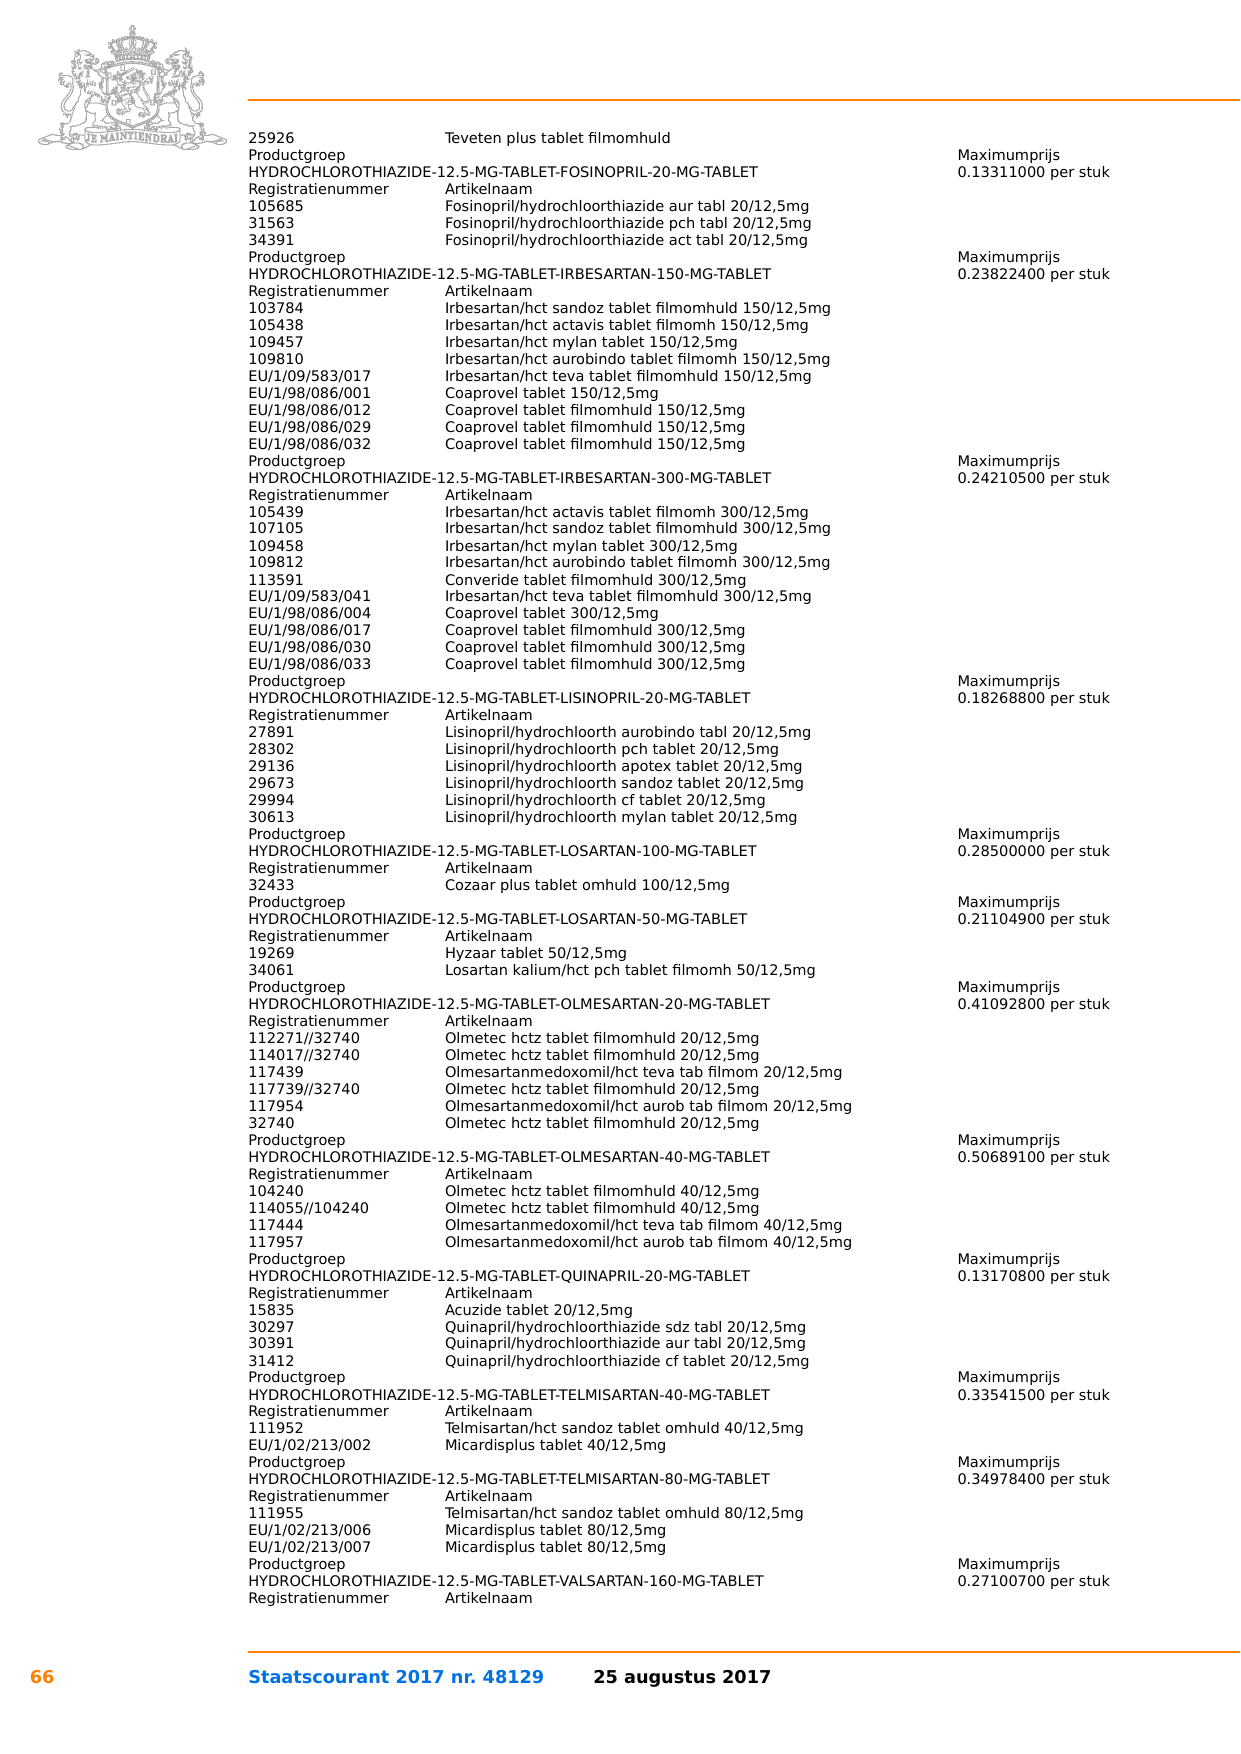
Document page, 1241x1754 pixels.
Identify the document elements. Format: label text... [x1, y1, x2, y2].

table_cell Coaprovel tablet filmomhuld 300/12,5mg [439, 656, 951, 673]
table_cell [951, 622, 1163, 639]
table_cell Registratienummer [248, 486, 439, 503]
table_cell Artikelnaam [439, 1285, 951, 1301]
table_cell EU/1/98/086/030 [248, 639, 439, 656]
table_cell [951, 1505, 1163, 1522]
table_cell 0.33541500 per stuk [951, 1386, 1163, 1403]
table_cell HYDROCHLOROTHIAZIDE-12.5-MG-TABLET-LOSARTAN-50-MG-TABLET [248, 911, 951, 928]
table_cell EU/1/09/583/041 [248, 588, 439, 605]
table_cell [951, 860, 1163, 877]
table_cell [951, 605, 1163, 622]
table_cell HYDROCHLOROTHIAZIDE-12.5-MG-TABLET-QUINAPRIL-20-MG-TABLET [248, 1268, 951, 1284]
table_cell HYDROCHLOROTHIAZIDE-12.5-MG-TABLET-VALSARTAN-160-MG-TABLET [248, 1573, 951, 1590]
table_cell Olmetec hctz tablet filmomhuld 40/12,5mg [439, 1200, 951, 1217]
table_cell [951, 1522, 1163, 1539]
table_cell Cozaar plus tablet omhuld 100/12,5mg [439, 877, 951, 894]
table_cell 117439 [248, 1064, 439, 1081]
table_cell [951, 436, 1163, 452]
table_cell [951, 1420, 1163, 1437]
table_cell Productgroep [248, 1556, 439, 1573]
table_cell Maximumprijs [951, 453, 1163, 469]
table_cell [951, 1590, 1163, 1607]
table_cell [951, 588, 1163, 605]
table_cell [951, 1234, 1163, 1251]
table_cell [951, 1115, 1163, 1132]
table_cell EU/1/98/086/017 [248, 622, 439, 639]
table_cell 117739//32740 [248, 1081, 439, 1098]
table_cell Registratienummer [248, 1013, 439, 1030]
table_cell Maximumprijs [951, 249, 1163, 266]
table_cell 31412 [248, 1353, 439, 1369]
table_cell HYDROCHLOROTHIAZIDE-12.5-MG-TABLET-TELMISARTAN-40-MG-TABLET [248, 1386, 951, 1403]
table_cell 105685 [248, 198, 439, 215]
table_cell Artikelnaam [439, 1488, 951, 1505]
table_cell [951, 1030, 1163, 1047]
table_cell [951, 486, 1163, 503]
table_cell Productgroep [248, 453, 439, 469]
table_cell [439, 147, 951, 164]
table_cell Quinapril/hydrochloorthiazide cf tablet 20/12,5mg [439, 1353, 951, 1369]
table_cell [951, 232, 1163, 249]
table_cell Olmetec hctz tablet filmomhuld 20/12,5mg [439, 1115, 951, 1132]
table_cell Irbesartan/hct teva tablet filmomhuld 300/12,5mg [439, 588, 951, 605]
table_cell Olmetec hctz tablet filmomhuld 40/12,5mg [439, 1183, 951, 1199]
table_cell [439, 453, 951, 469]
table_cell Olmetec hctz tablet filmomhuld 20/12,5mg [439, 1047, 951, 1064]
table_cell Lisinopril/hydrochloorth apotex tablet 20/12,5mg [439, 758, 951, 775]
table_cell Productgroep [248, 826, 439, 843]
table_cell Productgroep [248, 1454, 439, 1471]
table_cell [951, 538, 1163, 554]
table_cell [951, 520, 1163, 537]
table_cell 0.13311000 per stuk [951, 164, 1163, 181]
table_cell Productgroep [248, 147, 439, 164]
table_cell 0.21104900 per stuk [951, 911, 1163, 928]
table_cell EU/1/98/086/029 [248, 419, 439, 436]
table_cell Artikelnaam [439, 860, 951, 877]
table_cell EU/1/09/583/017 [248, 368, 439, 384]
table_cell [951, 1301, 1163, 1318]
table_cell 0.13170800 per stuk [951, 1268, 1163, 1284]
table_cell 0.41092800 per stuk [951, 996, 1163, 1013]
table_cell [951, 1335, 1163, 1352]
table_cell [951, 792, 1163, 809]
table_cell [951, 1064, 1163, 1081]
table_cell EU/1/02/213/002 [248, 1437, 439, 1454]
table_cell EU/1/98/086/033 [248, 656, 439, 673]
table_cell EU/1/02/213/006 [248, 1522, 439, 1539]
table_cell 29136 [248, 758, 439, 775]
table_cell 117957 [248, 1234, 439, 1251]
table_cell 112271//32740 [248, 1030, 439, 1047]
table_cell [951, 571, 1163, 588]
table_cell [951, 639, 1163, 656]
table_cell Coaprovel tablet 300/12,5mg [439, 605, 951, 622]
table_cell Productgroep [248, 249, 439, 266]
table_cell 30297 [248, 1319, 439, 1335]
table_cell [439, 1454, 951, 1471]
table_cell [439, 673, 951, 690]
table_cell [951, 198, 1163, 215]
table_cell Maximumprijs [951, 1132, 1163, 1149]
table_cell [951, 504, 1163, 520]
table_cell Irbesartan/hct aurobindo tablet filmomh 300/12,5mg [439, 554, 951, 571]
table_cell Losartan kalium/hct pch tablet filmomh 50/12,5mg [439, 962, 951, 979]
table_cell 29994 [248, 792, 439, 809]
table_cell Olmesartanmedoxomil/hct teva tab filmom 20/12,5mg [439, 1064, 951, 1081]
table_cell [439, 979, 951, 996]
table_cell Artikelnaam [439, 181, 951, 198]
table_cell 104240 [248, 1183, 439, 1199]
table_cell Artikelnaam [439, 283, 951, 300]
table_cell [439, 249, 951, 266]
table_cell 113591 [248, 571, 439, 588]
table_cell Productgroep [248, 1132, 439, 1149]
table_cell Artikelnaam [439, 1590, 951, 1607]
table_cell HYDROCHLOROTHIAZIDE-12.5-MG-TABLET-FOSINOPRIL-20-MG-TABLET [248, 164, 951, 181]
table_cell 32740 [248, 1115, 439, 1132]
table_cell Olmetec hctz tablet filmomhuld 20/12,5mg [439, 1081, 951, 1098]
table_cell [951, 877, 1163, 894]
table_cell 109810 [248, 351, 439, 368]
table_cell Registratienummer [248, 860, 439, 877]
table_cell EU/1/98/086/032 [248, 436, 439, 452]
table_cell 0.27100700 per stuk [951, 1573, 1163, 1590]
table_cell Productgroep [248, 894, 439, 911]
table_cell 34391 [248, 232, 439, 249]
table_cell 27891 [248, 724, 439, 741]
table_cell Registratienummer [248, 283, 439, 300]
table_cell Maximumprijs [951, 1556, 1163, 1573]
table_cell Lisinopril/hydrochloorth mylan tablet 20/12,5mg [439, 809, 951, 826]
table_cell [951, 741, 1163, 758]
table_cell Micardisplus tablet 80/12,5mg [439, 1539, 951, 1556]
table_cell Acuzide tablet 20/12,5mg [439, 1301, 951, 1318]
table_cell Telmisartan/hct sandoz tablet omhuld 80/12,5mg [439, 1505, 951, 1522]
table_cell Fosinopril/hydrochloorthiazide act tabl 20/12,5mg [439, 232, 951, 249]
table_cell 105439 [248, 504, 439, 520]
table_cell [951, 1183, 1163, 1199]
table_cell [951, 300, 1163, 317]
table_cell 107105 [248, 520, 439, 537]
table_cell 25926 [248, 130, 439, 147]
table_cell Irbesartan/hct sandoz tablet filmomhuld 300/12,5mg [439, 520, 951, 537]
table_cell 0.34978400 per stuk [951, 1471, 1163, 1488]
table_cell Irbesartan/hct aurobindo tablet filmomh 150/12,5mg [439, 351, 951, 368]
table_cell Coaprovel tablet filmomhuld 150/12,5mg [439, 419, 951, 436]
table_cell Irbesartan/hct mylan tablet 300/12,5mg [439, 538, 951, 554]
table_cell [951, 656, 1163, 673]
table_cell EU/1/02/213/007 [248, 1539, 439, 1556]
table_cell Maximumprijs [951, 894, 1163, 911]
table_cell HYDROCHLOROTHIAZIDE-12.5-MG-TABLET-OLMESARTAN-20-MG-TABLET [248, 996, 951, 1013]
table_cell [951, 1098, 1163, 1115]
table_cell Maximumprijs [951, 826, 1163, 843]
table_cell [951, 351, 1163, 368]
table_cell 0.23822400 per stuk [951, 266, 1163, 283]
table_cell Maximumprijs [951, 1369, 1163, 1386]
table_cell [951, 1488, 1163, 1505]
table_cell 117444 [248, 1217, 439, 1233]
table_cell [439, 1132, 951, 1149]
table_cell [439, 826, 951, 843]
table_cell 111955 [248, 1505, 439, 1522]
table_cell 109457 [248, 334, 439, 351]
table_cell Hyzaar tablet 50/12,5mg [439, 945, 951, 962]
table_cell Olmesartanmedoxomil/hct aurob tab filmom 40/12,5mg [439, 1234, 951, 1251]
table_cell Coaprovel tablet filmomhuld 150/12,5mg [439, 402, 951, 418]
table_cell Artikelnaam [439, 1403, 951, 1420]
table_cell Registratienummer [248, 181, 439, 198]
table_cell [951, 368, 1163, 384]
table_cell [951, 962, 1163, 979]
table_cell HYDROCHLOROTHIAZIDE-12.5-MG-TABLET-IRBESARTAN-150-MG-TABLET [248, 266, 951, 283]
table_cell [951, 317, 1163, 334]
table_cell Artikelnaam [439, 1166, 951, 1183]
table_cell [951, 1539, 1163, 1556]
table_cell Irbesartan/hct teva tablet filmomhuld 150/12,5mg [439, 368, 951, 384]
table_cell Quinapril/hydrochloorthiazide aur tabl 20/12,5mg [439, 1335, 951, 1352]
table_cell Olmetec hctz tablet filmomhuld 20/12,5mg [439, 1030, 951, 1047]
table_cell 32433 [248, 877, 439, 894]
table_cell [951, 1353, 1163, 1369]
table_cell Productgroep [248, 1369, 439, 1386]
table_cell [951, 1166, 1163, 1183]
table_cell Productgroep [248, 673, 439, 690]
table_cell [439, 1251, 951, 1267]
table_cell Maximumprijs [951, 1454, 1163, 1471]
table_cell [951, 928, 1163, 945]
table_cell [951, 1319, 1163, 1335]
table_cell [951, 1285, 1163, 1301]
table_cell Irbesartan/hct sandoz tablet filmomhuld 150/12,5mg [439, 300, 951, 317]
table_cell 0.50689100 per stuk [951, 1149, 1163, 1166]
table_cell [951, 215, 1163, 232]
table_cell Lisinopril/hydrochloorth sandoz tablet 20/12,5mg [439, 775, 951, 792]
table_cell [951, 945, 1163, 962]
table_cell 105438 [248, 317, 439, 334]
table_cell [439, 894, 951, 911]
table_cell Registratienummer [248, 1403, 439, 1420]
table_cell [951, 1047, 1163, 1064]
table_cell Artikelnaam [439, 486, 951, 503]
table_cell 0.24210500 per stuk [951, 470, 1163, 486]
table_cell EU/1/98/086/004 [248, 605, 439, 622]
table_cell HYDROCHLOROTHIAZIDE-12.5-MG-TABLET-LISINOPRIL-20-MG-TABLET [248, 690, 951, 707]
table_cell [951, 554, 1163, 571]
table_cell [951, 1217, 1163, 1233]
table_cell [951, 1437, 1163, 1454]
table_cell Olmesartanmedoxomil/hct teva tab filmom 40/12,5mg [439, 1217, 951, 1233]
table_cell 30391 [248, 1335, 439, 1352]
table_cell [951, 1013, 1163, 1030]
table_cell 15835 [248, 1301, 439, 1318]
table_cell [951, 1403, 1163, 1420]
table_cell [439, 1556, 951, 1573]
table_cell [951, 181, 1163, 198]
table_cell 34061 [248, 962, 439, 979]
table_cell Artikelnaam [439, 1013, 951, 1030]
table_cell HYDROCHLOROTHIAZIDE-12.5-MG-TABLET-IRBESARTAN-300-MG-TABLET [248, 470, 951, 486]
table_cell Productgroep [248, 979, 439, 996]
table_cell [951, 334, 1163, 351]
table_cell Micardisplus tablet 40/12,5mg [439, 1437, 951, 1454]
picture [38, 25, 227, 150]
table_cell Coaprovel tablet filmomhuld 300/12,5mg [439, 639, 951, 656]
table_cell 0.28500000 per stuk [951, 843, 1163, 860]
table_cell Maximumprijs [951, 1251, 1163, 1267]
table_cell EU/1/98/086/001 [248, 385, 439, 402]
table_cell Irbesartan/hct mylan tablet 150/12,5mg [439, 334, 951, 351]
table_cell Teveten plus tablet filmomhuld [439, 130, 951, 147]
table_cell [951, 1081, 1163, 1098]
table_cell 109458 [248, 538, 439, 554]
table_cell Lisinopril/hydrochloorth aurobindo tabl 20/12,5mg [439, 724, 951, 741]
table_cell 111952 [248, 1420, 439, 1437]
table_cell Registratienummer [248, 1166, 439, 1183]
table_cell [951, 283, 1163, 300]
table_cell 28302 [248, 741, 439, 758]
table_cell Fosinopril/hydrochloorthiazide pch tabl 20/12,5mg [439, 215, 951, 232]
table_cell [439, 1369, 951, 1386]
table_cell Registratienummer [248, 1488, 439, 1505]
table_cell Telmisartan/hct sandoz tablet omhuld 40/12,5mg [439, 1420, 951, 1437]
table_cell 19269 [248, 945, 439, 962]
table_cell Lisinopril/hydrochloorth pch tablet 20/12,5mg [439, 741, 951, 758]
table_cell Maximumprijs [951, 979, 1163, 996]
table_cell 114055//104240 [248, 1200, 439, 1217]
table_cell Artikelnaam [439, 928, 951, 945]
table_cell Irbesartan/hct actavis tablet filmomh 300/12,5mg [439, 504, 951, 520]
table_cell [951, 758, 1163, 775]
table_cell HYDROCHLOROTHIAZIDE-12.5-MG-TABLET-TELMISARTAN-80-MG-TABLET [248, 1471, 951, 1488]
table_cell [951, 775, 1163, 792]
table_cell Quinapril/hydrochloorthiazide sdz tabl 20/12,5mg [439, 1319, 951, 1335]
table_cell 0.18268800 per stuk [951, 690, 1163, 707]
table_cell 29673 [248, 775, 439, 792]
table_cell [951, 419, 1163, 436]
table_cell Registratienummer [248, 928, 439, 945]
table_cell [951, 402, 1163, 418]
table_cell Coaprovel tablet filmomhuld 300/12,5mg [439, 622, 951, 639]
table_cell Productgroep [248, 1251, 439, 1267]
table_cell 117954 [248, 1098, 439, 1115]
table_cell Registratienummer [248, 1285, 439, 1301]
table_cell Fosinopril/hydrochloorthiazide aur tabl 20/12,5mg [439, 198, 951, 215]
table_cell [951, 707, 1163, 724]
table_cell Coaprovel tablet 150/12,5mg [439, 385, 951, 402]
table_cell Registratienummer [248, 1590, 439, 1607]
table_cell 31563 [248, 215, 439, 232]
table_cell Maximumprijs [951, 147, 1163, 164]
table_cell 109812 [248, 554, 439, 571]
table_cell Irbesartan/hct actavis tablet filmomh 150/12,5mg [439, 317, 951, 334]
table_cell [951, 385, 1163, 402]
table_cell Coaprovel tablet filmomhuld 150/12,5mg [439, 436, 951, 452]
table_cell HYDROCHLOROTHIAZIDE-12.5-MG-TABLET-OLMESARTAN-40-MG-TABLET [248, 1149, 951, 1166]
table_cell Registratienummer [248, 707, 439, 724]
table_cell [951, 724, 1163, 741]
table_cell Micardisplus tablet 80/12,5mg [439, 1522, 951, 1539]
table_cell 114017//32740 [248, 1047, 439, 1064]
table_cell [951, 130, 1163, 147]
table_cell Artikelnaam [439, 707, 951, 724]
table_cell Olmesartanmedoxomil/hct aurob tab filmom 20/12,5mg [439, 1098, 951, 1115]
table_cell 103784 [248, 300, 439, 317]
table_cell Converide tablet filmomhuld 300/12,5mg [439, 571, 951, 588]
table_cell [951, 1200, 1163, 1217]
table_cell EU/1/98/086/012 [248, 402, 439, 418]
table_cell 30613 [248, 809, 439, 826]
table_cell HYDROCHLOROTHIAZIDE-12.5-MG-TABLET-LOSARTAN-100-MG-TABLET [248, 843, 951, 860]
table_cell Lisinopril/hydrochloorth cf tablet 20/12,5mg [439, 792, 951, 809]
table_cell Maximumprijs [951, 673, 1163, 690]
table_cell [951, 809, 1163, 826]
